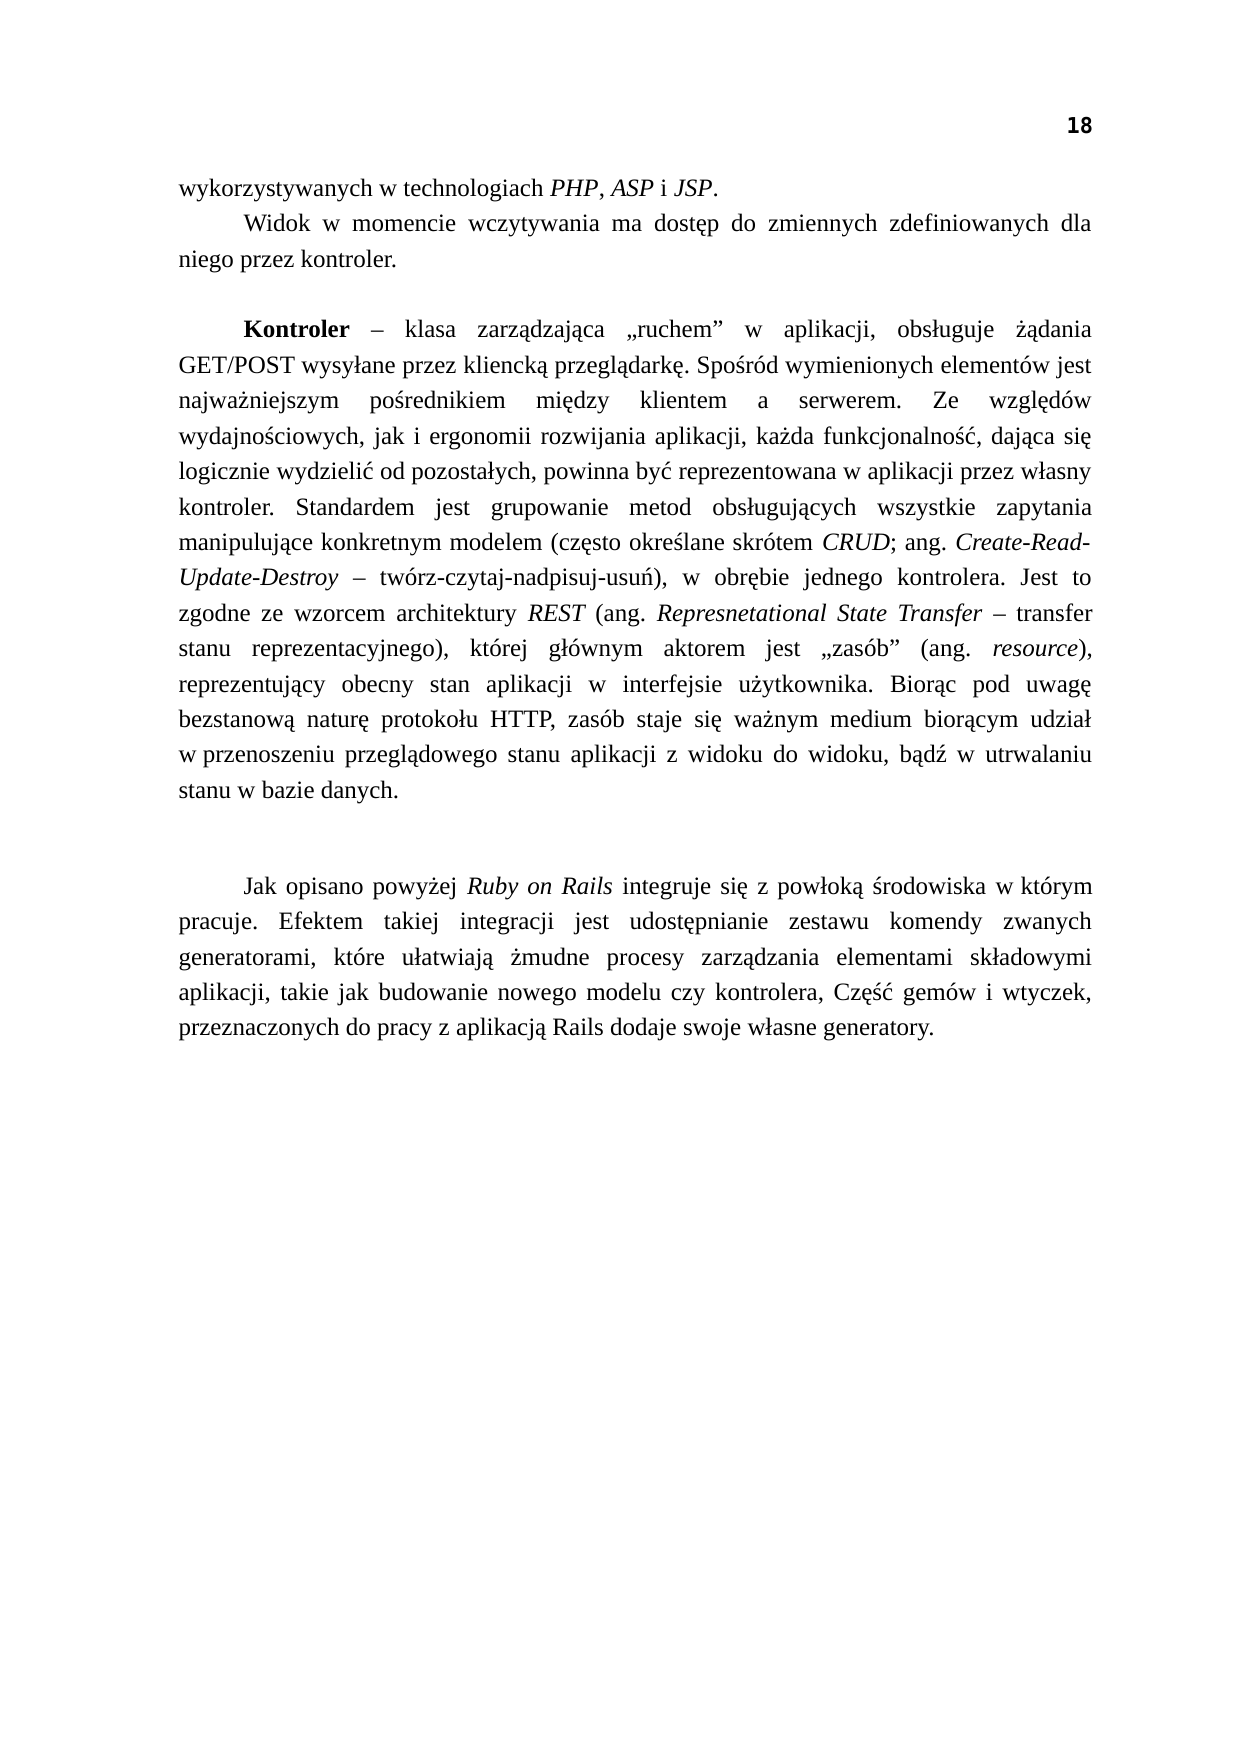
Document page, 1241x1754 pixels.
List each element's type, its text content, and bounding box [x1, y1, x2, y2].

text Widok w momencie wczytywania ma dostęp do zmiennych zdefiniowanych dla niego przez kontroler. [178, 203, 1093, 274]
text Jak opisano powyżej Ruby on Rails integruje się z powłoką środowiska w którym pracuje. Efektem takiej integracji jest udostępnianie zestawu komendy zwanych generatorami, które ułatwiają żmudne procesy zarządzania elementami składowymi aplikacji, takie jak budowanie nowego modelu czy kontrolera, Część gemów i wtyczek, przeznaczonych do pracy z aplikacją Rails dodaje swoje własne generatory. [178, 866, 1093, 1043]
text Kontroler – klasa zarządzająca „ruchem” w aplikacji, obsługuje żądania GET/POST wysyłane przez kliencką przeglądarkę. Spośród wymienionych elementów jest najważniejszym pośrednikiem między klientem a serwerem. Ze względów wydajnościowych, jak i ergonomii rozwijania aplikacji, każda funkcjonalność, dająca się logicznie wydzielić od pozostałych, powinna być reprezentowana w aplikacji przez własny kontroler. Standardem jest grupowanie metod obsługujących wszystkie zapytania manipulujące konkretnym modelem (często określane skrótem CRUD; ang. Create-Read-Update-Destroy – twórz-czytaj-nadpisuj-usuń), w obrębie jednego kontrolera. Jest to zgodne ze wzorcem architektury REST (ang. Represnetational State Transfer – transfer stanu reprezentacyjnego), której głównym aktorem jest „zasób” (ang. resource), reprezentujący obecny stan aplikacji w interfejsie użytkownika. Biorąc pod uwagę bezstanową naturę protokołu HTTP, zasób staje się ważnym medium biorącym udział w przenoszeniu przeglądowego stanu aplikacji z widoku do widoku, bądź w utrwalaniu stanu w bazie danych. [178, 309, 1093, 805]
text wykorzystywanych w technologiach PHP, ASP i JSP. [178, 168, 1093, 203]
